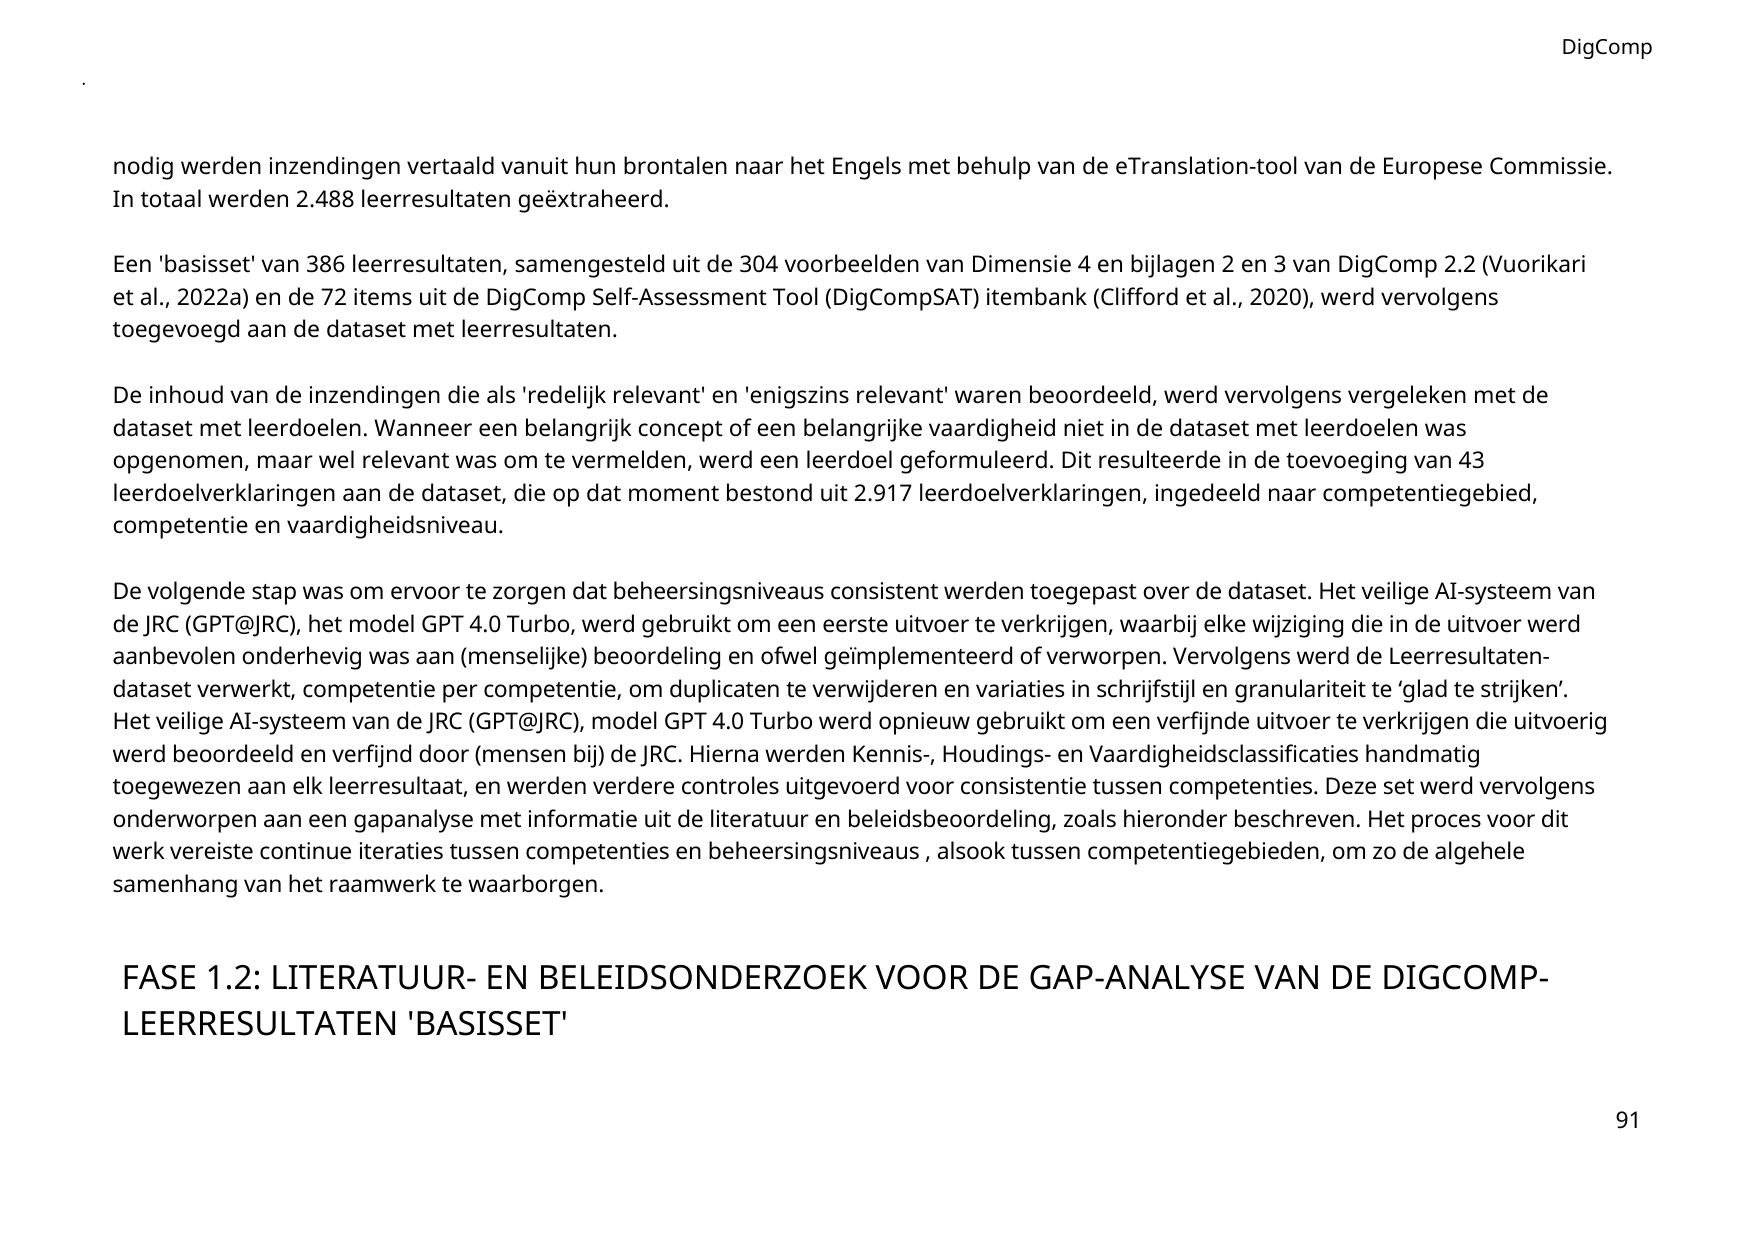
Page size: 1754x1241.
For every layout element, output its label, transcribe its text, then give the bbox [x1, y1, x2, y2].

subtitle FASE 1.2: LITERATUUR- EN BELEIDSONDERZOEK VOOR DE GAP-ANALYSE VAN DE DIGCOMP-LEERRESULTATEN 'BASISSET' [121, 954, 1641, 1045]
text nodig werden inzendingen vertaald vanuit hun brontalen naar het Engels met behulp van de eTranslation-tool van de Europese Commissie. In totaal werden 2.488 leerresultaten geëxtraheerd. [112, 150, 1641, 214]
text De inhoud van de inzendingen die als 'redelijk relevant' en 'enigszins relevant' waren beoordeeld, werd vervolgens vergeleken met de dataset met leerdoelen. Wanneer een belangrijk concept of een belangrijke vaardigheid niet in de dataset met leerdoelen was opgenomen, maar wel relevant was om te vermelden, werd een leerdoel geformuleerd. Dit resulteerde in de toevoeging van 43 leerdoelverklaringen aan de dataset, die op dat moment bestond uit 2.917 leerdoelverklaringen, ingedeeld naar competentiegebied, competentie en vaardigheidsniveau. [112, 379, 1586, 541]
text De volgende stap was om ervoor te zorgen dat beheersingsniveaus consistent werden toegepast over de dataset. Het veilige AI-systeem van de JRC (GPT@JRC), het model GPT 4.0 Turbo, werd gebruikt om een eerste uitvoer te verkrijgen, waarbij elke wijziging die in de uitvoer werd aanbevolen onderhevig was aan (menselijke) beoordeling en ofwel geïmplementeerd of verworpen. Vervolgens werd de Leerresultaten-dataset verwerkt, competentie per competentie, om duplicaten te verwijderen en variaties in schrijfstijl en granulariteit te ‘glad te strijken’. Het veilige AI-systeem van de JRC (GPT@JRC), model GPT 4.0 Turbo werd opnieuw gebruikt om een verfijnde uitvoer te verkrijgen die uitvoerig werd beoordeeld en verfijnd door (mensen bij) de JRC. Hierna werden Kennis-, Houdings- en Vaardigheidsclassificaties handmatig toegewezen aan elk leerresultaat, en werden verdere controles uitgevoerd voor consistentie tussen competenties. Deze set werd vervolgens onderworpen aan een gapanalyse met informatie uit de literatuur en beleidsbeoordeling, zoals hieronder beschreven. Het proces voor dit werk vereiste continue iteraties tussen competenties en beheersingsniveaus , alsook tussen competentiegebieden, om zo de algehele samenhang van het raamwerk te waarborgen. [112, 575, 1609, 899]
text Een 'basisset' van 386 leerresultaten, samengesteld uit de 304 voorbeelden van Dimensie 4 en bijlagen 2 en 3 van DigComp 2.2 (Vuorikari et al., 2022a) en de 72 items uit de DigComp Self-Assessment Tool (DigCompSAT) itembank (Clifford et al., 2020), werd vervolgens toegevoegd aan de dataset met leerresultaten. [112, 248, 1594, 344]
